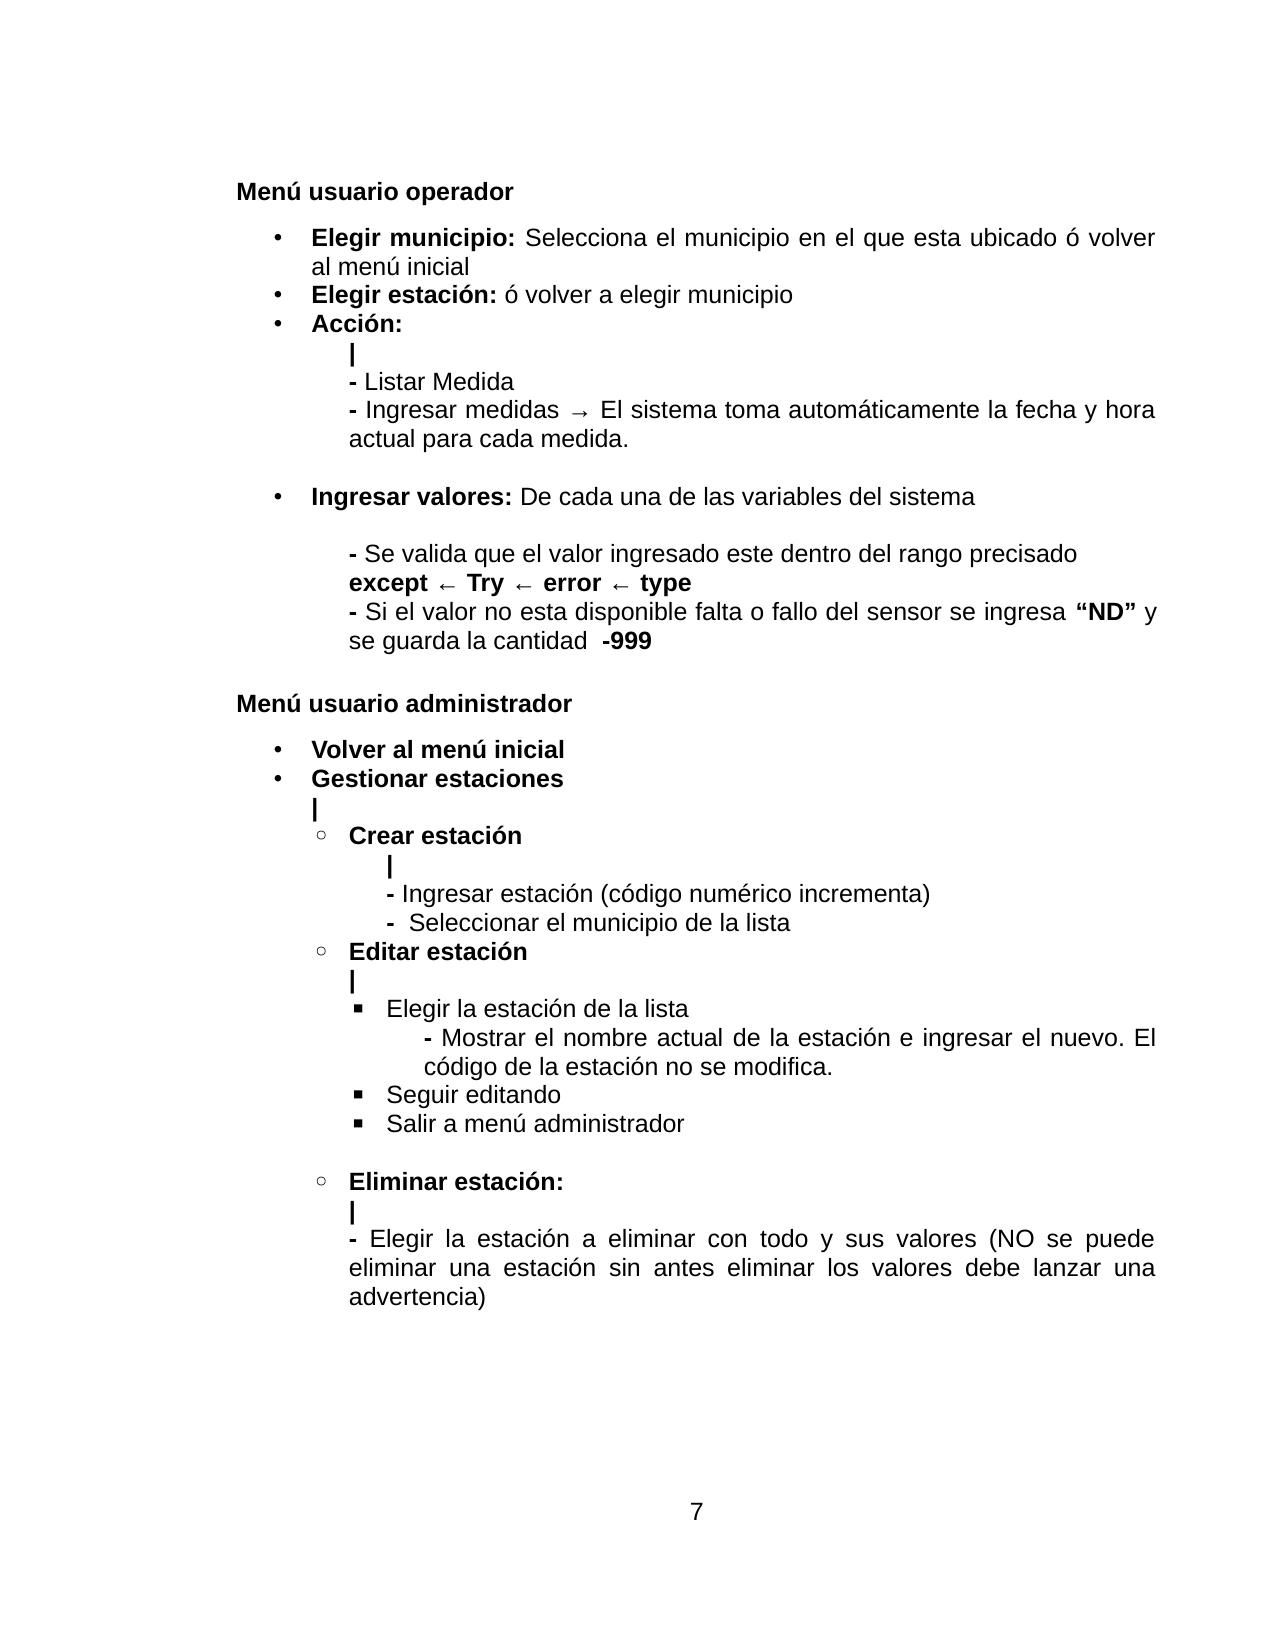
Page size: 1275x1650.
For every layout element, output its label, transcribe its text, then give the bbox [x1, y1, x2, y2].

list Crear estación [311, 821, 1157, 850]
list except ← Try ← error ← type [311, 568, 1157, 597]
list Gestionar estaciones [274, 764, 1157, 793]
list | [311, 1196, 1157, 1224]
subtitle Menú usuario administrador [236, 689, 1157, 718]
list Elegir estación: ó volver a elegir municipio [274, 280, 1157, 309]
list - Elegir la estación a eliminar con todo y sus valores (NO se puede eliminar una estación sin antes eliminar los valores debe lanzar una advertencia) [311, 1224, 1157, 1311]
list Acción: [274, 309, 1157, 338]
list Editar estación [311, 936, 1157, 965]
list - Seleccionar el municipio de la lista [349, 908, 1157, 936]
list | [311, 965, 1157, 994]
list - Ingresar medidas → El sistema toma automáticamente la fecha y hora actual para cada medida. [311, 396, 1157, 453]
subtitle Menú usuario operador [236, 177, 1157, 206]
list | [274, 793, 1157, 821]
list Salir a menú administrador [349, 1109, 1157, 1138]
list | [349, 850, 1157, 879]
list - Ingresar estación (código numérico incrementa) [349, 879, 1157, 908]
list - Si el valor no esta disponible falta o fallo del sensor se ingresa “ND” y se guarda la cantidad -999 [311, 597, 1157, 654]
list Elegir municipio: Selecciona el municipio en el que esta ubicado ó volver al menú inicial [274, 223, 1157, 280]
list Ingresar valores: De cada una de las variables del sistema [274, 482, 1157, 511]
list | [311, 338, 1157, 367]
list Seguir editando [349, 1080, 1157, 1109]
list Elegir la estación de la lista [349, 994, 1157, 1023]
list Eliminar estación: [311, 1167, 1157, 1196]
list - Listar Medida [311, 367, 1157, 396]
list Volver al menú inicial [274, 735, 1157, 764]
list - Se valida que el valor ingresado este dentro del rango precisado [311, 539, 1157, 568]
list - Mostrar el nombre actual de la estación e ingresar el nuevo. El código de la estación no se modifica. [386, 1023, 1157, 1080]
